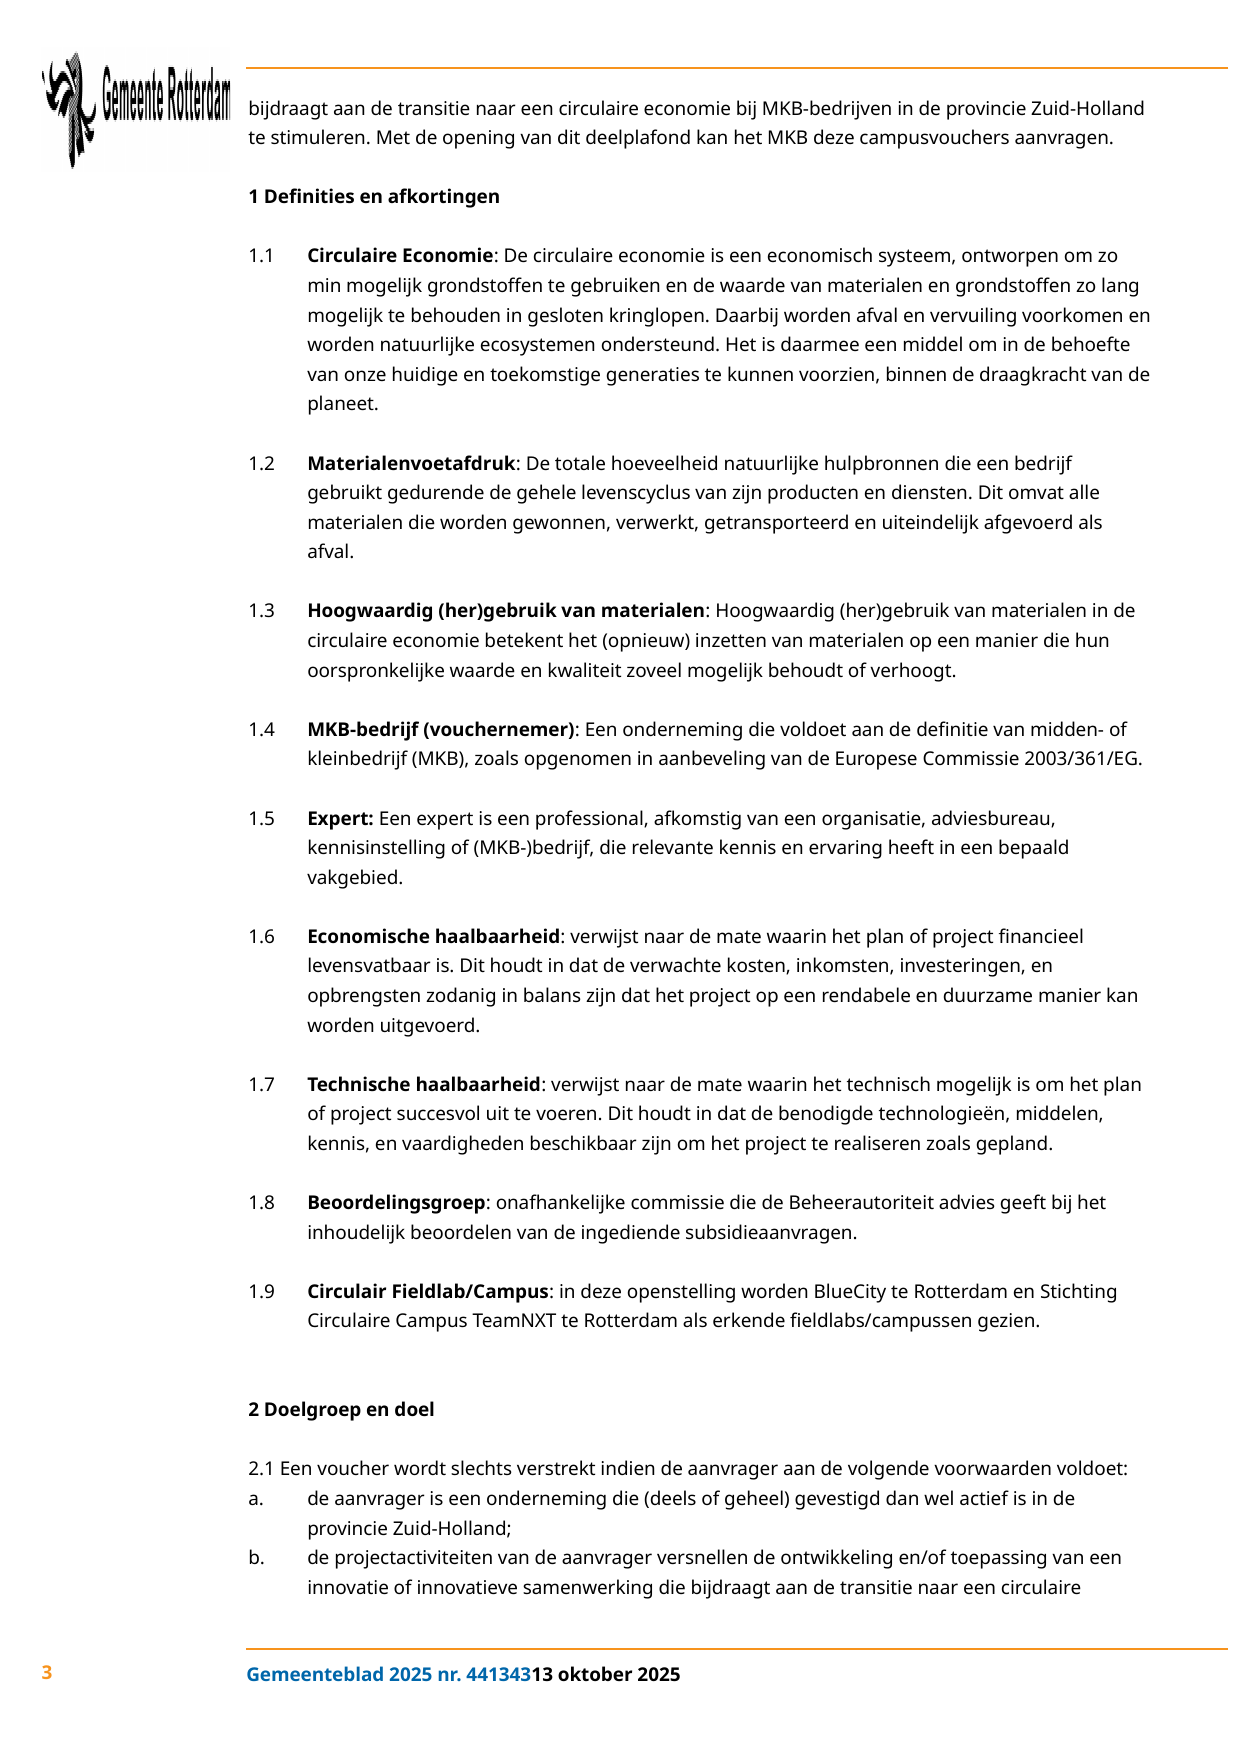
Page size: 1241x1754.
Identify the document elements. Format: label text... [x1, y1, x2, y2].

text 2 Doelgroep en doel [248, 1396, 1152, 1422]
list Technische haalbaarheid: verwijst naar de mate waarin het technisch mogelijk is om het plan of project succesvol uit te voeren. Dit houdt in dat de benodigde technologieën, middelen, kennis, en vaardigheden beschikbaar zijn om het project te realiseren zoals gepland. [248, 1071, 1152, 1156]
list de projectactiviteiten van de aanvrager versnellen de ontwikkeling en/of toepassing van een innovatie of innovatieve samenwerking die bijdraagt aan de transitie naar een circulaire [248, 1544, 1152, 1600]
list Circulair Fieldlab/Campus: in deze openstelling worden BlueCity te Rotterdam en Stichting Circulaire Campus TeamNXT te Rotterdam als erkende fieldlabs/campussen gezien. [248, 1278, 1152, 1333]
text 2.1 Een voucher wordt slechts verstrekt indien de aanvrager aan de volgende voorwaarden voldoet: [248, 1456, 1152, 1481]
list MKB-bedrijf (vouchernemer): Een onderneming die voldoet aan de definitie van midden- of kleinbedrijf (MKB), zoals opgenomen in aanbeveling van de Europese Commissie 2003/361/EG. [248, 716, 1152, 771]
list Circulaire Economie: De circulaire economie is een economisch systeem, ontworpen om zo min mogelijk grondstoffen te gebruiken en de waarde van materialen en grondstoffen zo lang mogelijk te behouden in gesloten kringlopen. Daarbij worden afval en vervuiling voorkomen en worden natuurlijke ecosystemen ondersteund. Het is daarmee een middel om in de behoefte van onze huidige en toekomstige generaties te kunnen voorzien, binnen de draagkracht van de planeet. [248, 243, 1152, 416]
list de aanvrager is een onderneming die (deels of geheel) gevestigd dan wel actief is in de provincie Zuid-Holland; [248, 1485, 1152, 1541]
picture [41, 47, 231, 172]
list Beoordelingsgroep: onafhankelijke commissie die de Beheerautoriteit advies geeft bij het inhoudelijk beoordelen van de ingediende subsidieaanvragen. [248, 1189, 1152, 1245]
list Materialenvoetafdruk: De totale hoeveelheid natuurlijke hulpbronnen die een bedrijf gebruikt gedurende de gehele levenscyclus van zijn producten en diensten. Dit omvat alle materialen die worden gewonnen, verwerkt, getransporteerd en uiteindelijk afgevoerd als afval. [248, 450, 1152, 564]
list Economische haalbaarheid: verwijst naar de mate waarin het plan of project financieel levensvatbaar is. Dit houdt in dat de verwachte kosten, inkomsten, investeringen, en opbrengsten zodanig in balans zijn dat het project op een rendabele en duurzame manier kan worden uitgevoerd. [248, 923, 1152, 1038]
text 1 Definities en afkortingen [248, 183, 1152, 209]
list Hoogwaardig (her)gebruik van materialen: Hoogwaardig (her)gebruik van materialen in de circulaire economie betekent het (opnieuw) inzetten van materialen op een manier die hun oorspronkelijke waarde en kwaliteit zoveel mogelijk behoudt of verhoogt. [248, 598, 1152, 683]
list Expert: Een expert is een professional, afkomstig van een organisatie, adviesbureau, kennisinstelling of (MKB-)bedrijf, die relevante kennis en ervaring heeft in een bepaald vakgebied. [248, 805, 1152, 890]
text bijdraagt aan de transitie naar een circulaire economie bij MKB-bedrijven in de provincie Zuid-Holland te stimuleren. Met de opening van dit deelplafond kan het MKB deze campusvouchers aanvragen. [248, 95, 1152, 150]
